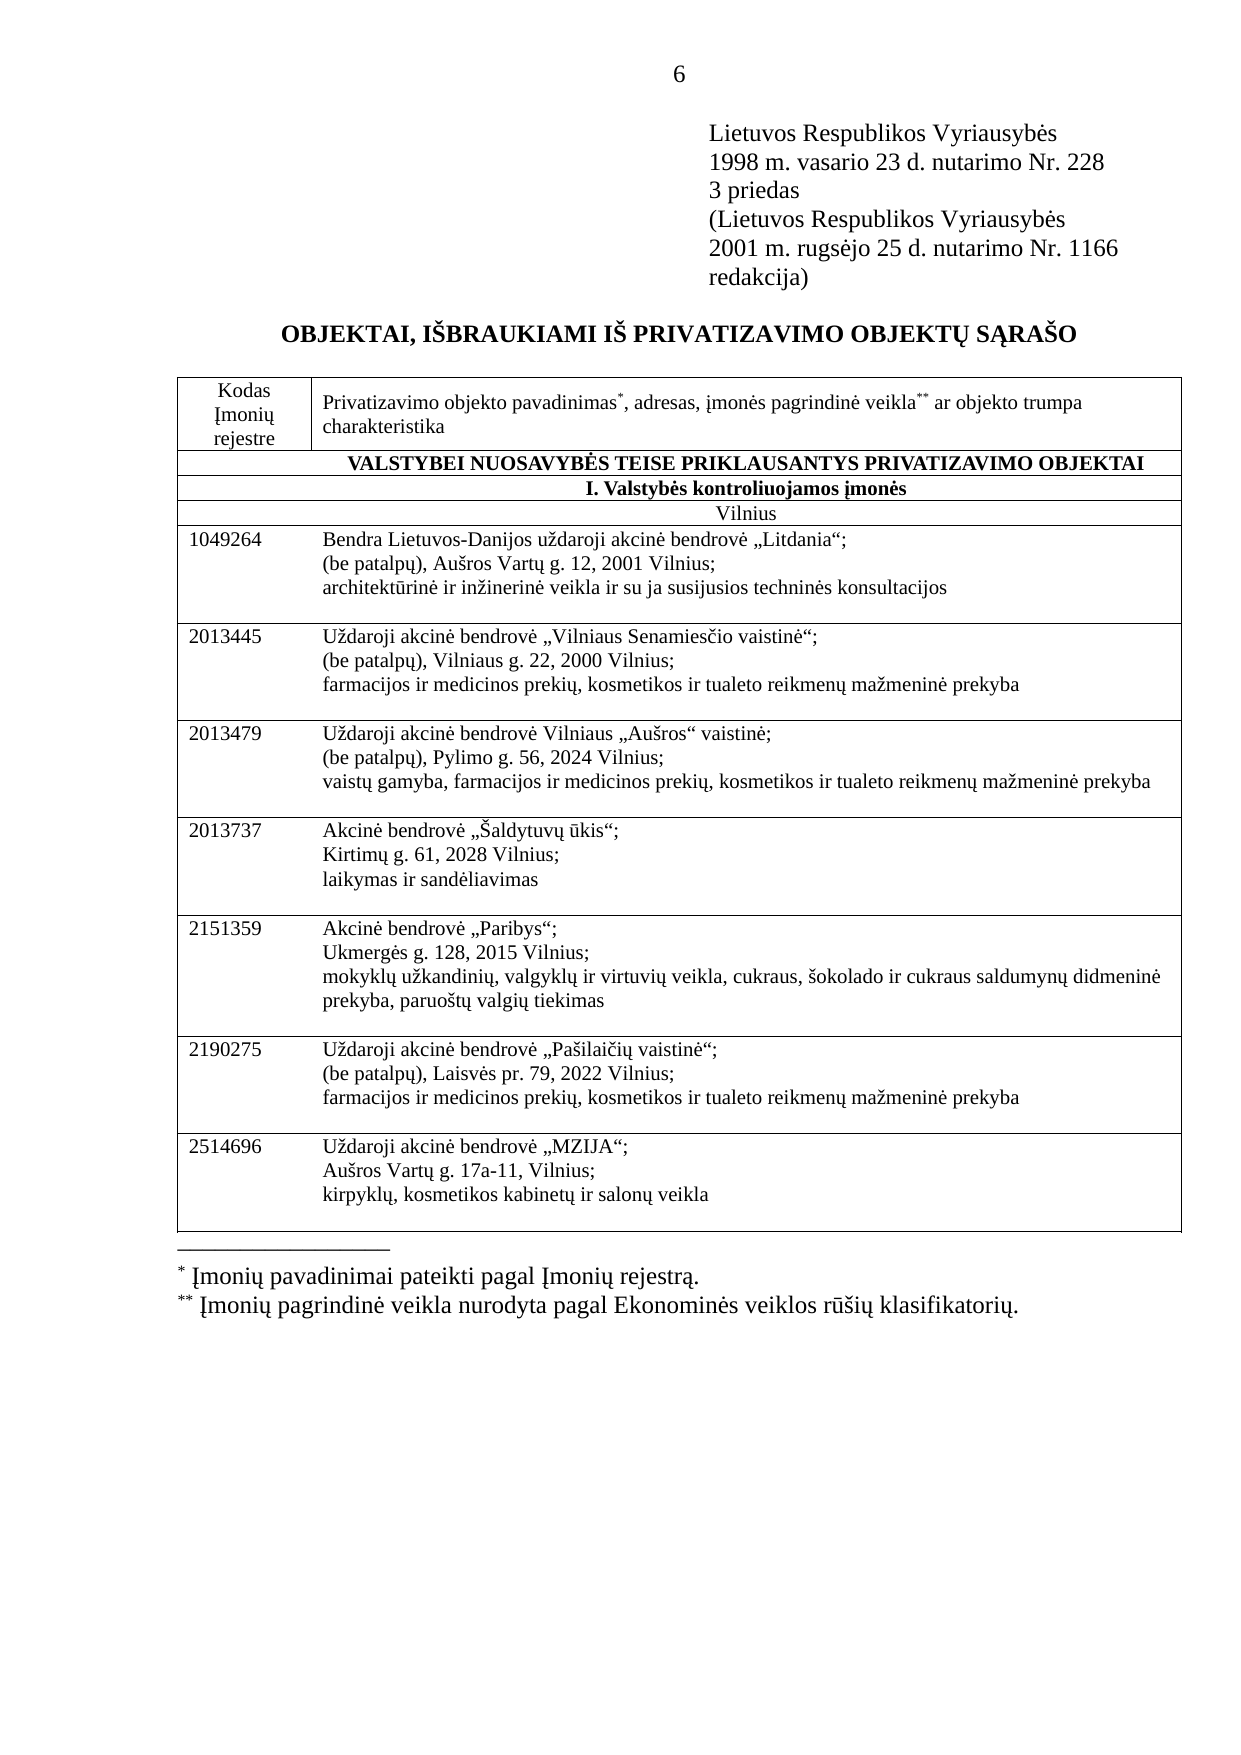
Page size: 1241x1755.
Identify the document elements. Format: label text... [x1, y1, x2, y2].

text Lietuvos Respublikos Vyriausybės [177, 118, 1181, 147]
table_cell [178, 1206, 1181, 1231]
table_cell VALSTYBEI NUOSAVYBĖS TEISE PRIKLAUSANTYS PRIVATIZAVIMO OBJEKTAI [311, 451, 1181, 475]
table_cell Uždaroji akcinė bendrovė „Pašilaičių vaistinė“; (be patalpų), Laisvės pr. 79, 2022 Vilnius; farmacijos ir medicinos prekių, kosmetikos ir tualeto reikmenų mažmeninė prekyba [311, 1037, 1181, 1109]
table_cell 2013737 [178, 818, 311, 891]
table_cell Akcinė bendrovė „Paribys“; Ukmergės g. 128, 2015 Vilnius; mokyklų užkandinių, valgyklų ir virtuvių veikla, cukraus, šokolado ir cukraus saldumynų didmeninė prekyba, paruoštų valgių tiekimas [311, 916, 1181, 1012]
table_cell [178, 696, 1181, 720]
table_cell 1049264 [178, 526, 311, 599]
table_cell [178, 501, 311, 525]
table_header Kodas Įmonių rejestre [178, 378, 311, 450]
table_header Privatizavimo objekto pavadinimas*, adresas, įmonės pagrindinė veikla** ar objekto trumpa charakteristika [312, 378, 1181, 450]
text ––––––––––––––––– [177, 1233, 1181, 1261]
text 3 priedas [177, 176, 1181, 204]
table_cell 2013479 [178, 721, 311, 793]
text ** Įmonių pagrindinė veikla nurodyta pagal Ekonominės veiklos rūšių klasifikatorių. [177, 1290, 1181, 1319]
table_cell Uždaroji akcinė bendrovė „MZIJA“; Aušros Vartų g. 17a-11, Vilnius; kirpyklų, kosmetikos kabinetų ir salonų veikla [311, 1134, 1181, 1206]
table_cell [178, 1012, 1181, 1036]
table_cell Vilnius [311, 501, 1181, 525]
table_cell Uždaroji akcinė bendrovė Vilniaus „Aušros“ vaistinė; (be patalpų), Pylimo g. 56, 2024 Vilnius; vaistų gamyba, farmacijos ir medicinos prekių, kosmetikos ir tualeto reikmenų mažmeninė prekyba [311, 721, 1181, 793]
table_cell Bendra Lietuvos-Danijos uždaroji akcinė bendrovė „Litdania“; (be patalpų), Aušros Vartų g. 12, 2001 Vilnius; architektūrinė ir inžinerinė veikla ir su ja susijusios techninės konsultacijos [311, 526, 1181, 599]
table_cell [178, 599, 1181, 623]
table_cell [178, 451, 311, 475]
table_cell [178, 1109, 1181, 1133]
table_cell 2013445 [178, 624, 311, 696]
table_cell [178, 891, 1181, 914]
table_cell 2151359 [178, 916, 311, 1012]
text 1998 m. vasario 23 d. nutarimo Nr. 228 [177, 147, 1181, 176]
text * Įmonių pavadinimai pateikti pagal Įmonių rejestrą. [177, 1261, 1181, 1290]
table_cell [178, 793, 1181, 817]
text redakcija) [177, 262, 1181, 291]
table_cell Akcinė bendrovė „Šaldytuvų ūkis“; Kirtimų g. 61, 2028 Vilnius; laikymas ir sandėliavimas [311, 818, 1181, 891]
table_cell [178, 476, 311, 500]
text (Lietuvos Respublikos Vyriausybės [177, 204, 1181, 233]
text OBJEKTAI, IŠBRAUKIAMI IŠ PRIVATIZAVIMO OBJEKTŲ SĄRAŠO [177, 319, 1181, 348]
table_cell Uždaroji akcinė bendrovė „Vilniaus Senamiesčio vaistinė“; (be patalpų), Vilniaus g. 22, 2000 Vilnius; farmacijos ir medicinos prekių, kosmetikos ir tualeto reikmenų mažmeninė prekyba [311, 624, 1181, 696]
table_cell I. Valstybės kontroliuojamos įmonės [311, 476, 1181, 500]
table_cell 2514696 [178, 1134, 311, 1206]
table_cell 2190275 [178, 1037, 311, 1109]
text 2001 m. rugsėjo 25 d. nutarimo Nr. 1166 [177, 233, 1181, 262]
